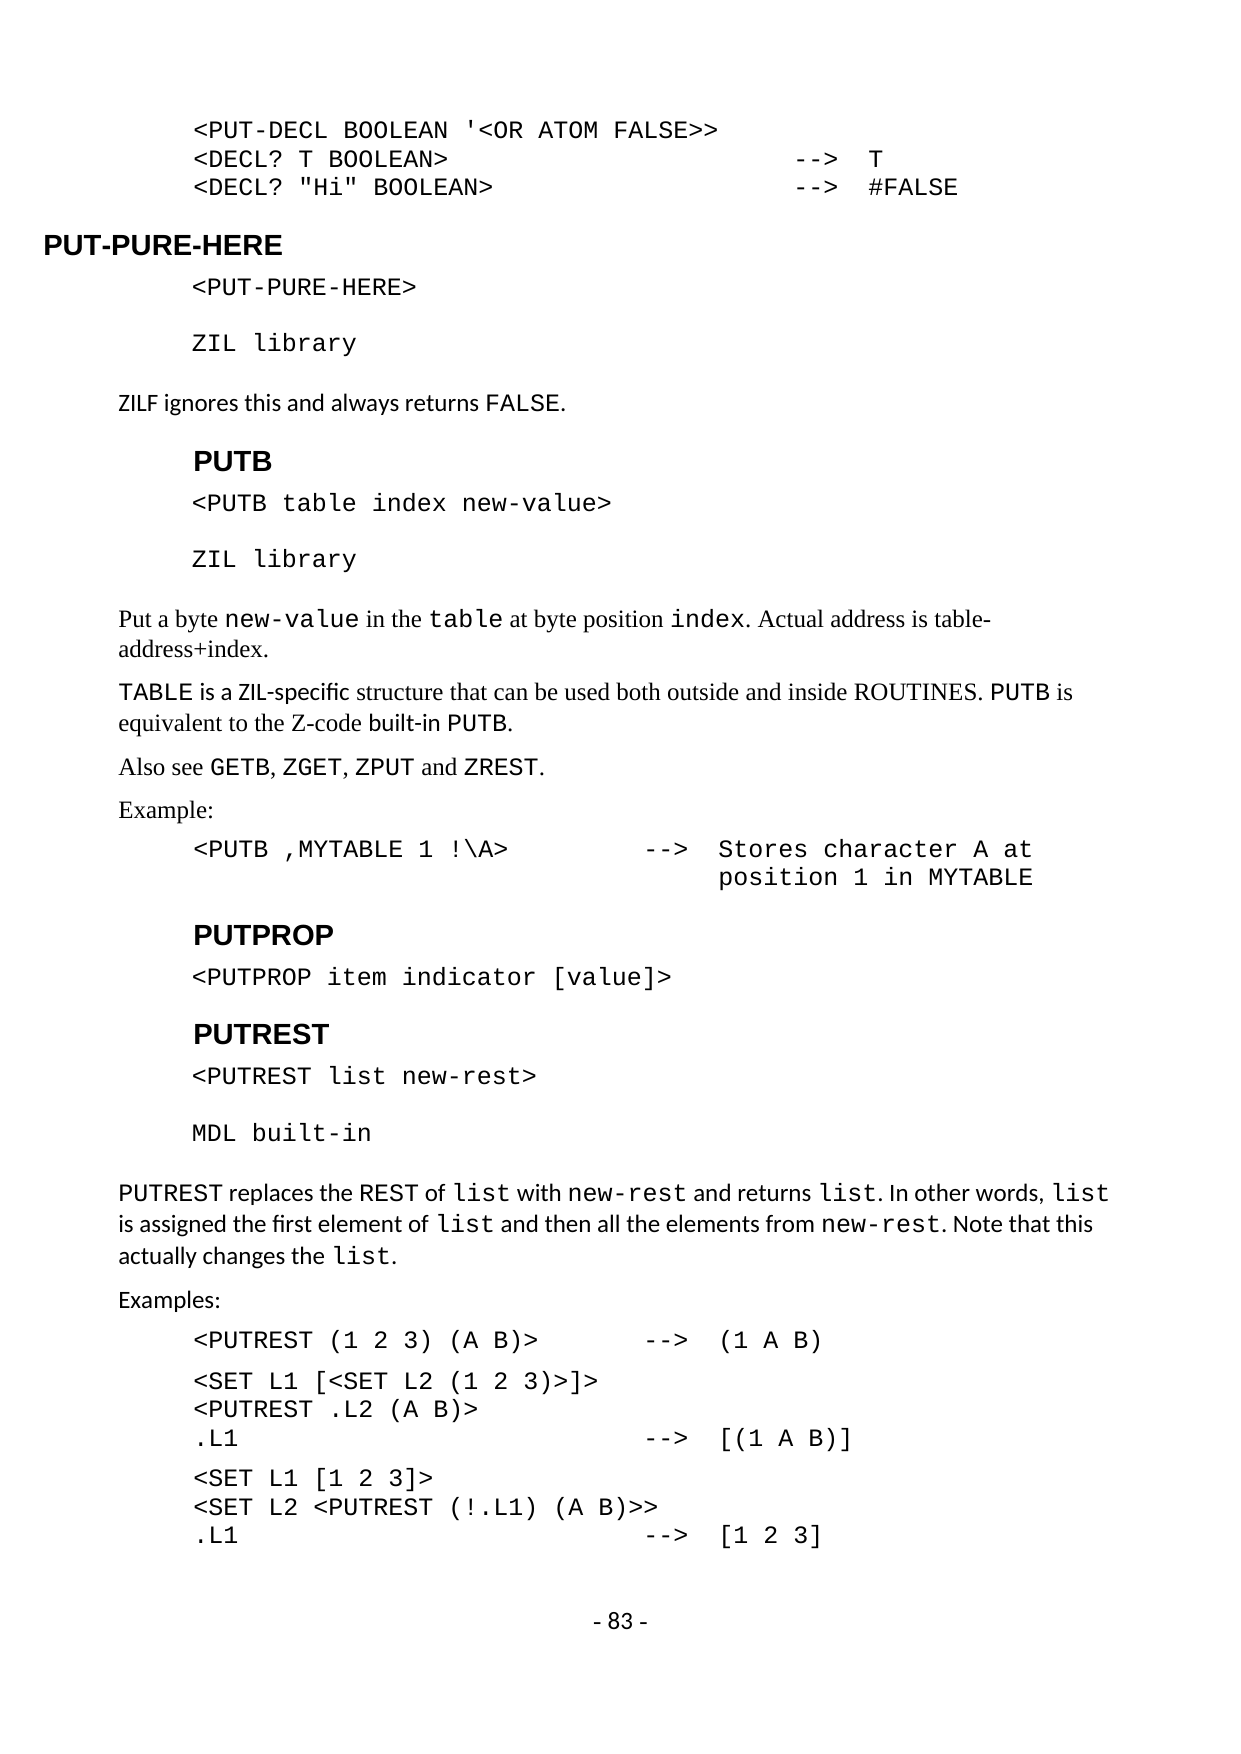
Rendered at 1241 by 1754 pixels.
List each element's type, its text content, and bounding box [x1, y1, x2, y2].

text PUTREST replaces the REST of list with new-rest and returns list. In other words, list is assigned the first element of list and then all the elements from new-rest. Note that this actually changes the list. [118, 1177, 1122, 1272]
subtitle PUTB [118, 444, 1122, 478]
text Put a byte new-value in the table at byte position index. Actual address is table-address+index. [118, 604, 1122, 663]
text <PUTREST (1 2 3) (A B)> --> (1 A B) [118, 1328, 1122, 1356]
subtitle PUT-PURE-HERE [43, 228, 1122, 262]
text <SET L1 [<SET L2 (1 2 3)>]> <PUTREST .L2 (A B)> .L1 --> [(1 A B)] [118, 1368, 1122, 1453]
text Example: [118, 795, 1122, 824]
text MDL built-in [192, 1120, 1122, 1148]
text <SET L1 [1 2 3]> <SET L2 <PUTREST (!.L1) (A B)>> .L1 --> [1 2 3] [118, 1466, 1122, 1551]
text <PUT-PURE-HERE> [192, 274, 1122, 302]
subtitle PUTPROP [118, 918, 1122, 952]
text ZILF ignores this and always returns FALSE. [118, 387, 1122, 419]
text TABLE is a ZIL-specific structure that can be used both outside and inside ROUTINES. PUTB is equivalent to the Z-code built-in PUTB. [118, 676, 1122, 739]
text <PUTREST list new-rest> [192, 1063, 1122, 1092]
text ZIL library [192, 547, 1122, 575]
text Also see GETB, ZGET, ZPUT and ZREST. [118, 752, 1122, 783]
text <PUTB ,MYTABLE 1 !\A> --> Stores character A at position 1 in MYTABLE [118, 836, 1122, 893]
subtitle PUTREST [118, 1017, 1122, 1051]
text <PUTPROP item indicator [value]> [192, 964, 1122, 992]
text <PUT-DECL BOOLEAN '<OR ATOM FALSE>> <DECL? T BOOLEAN> --> T <DECL? "Hi" BOOLEAN> --> #FALSE [118, 118, 1122, 203]
text ZIL library [192, 331, 1122, 359]
text <PUTB table index new-value> [192, 490, 1122, 519]
text Examples: [118, 1284, 1122, 1315]
